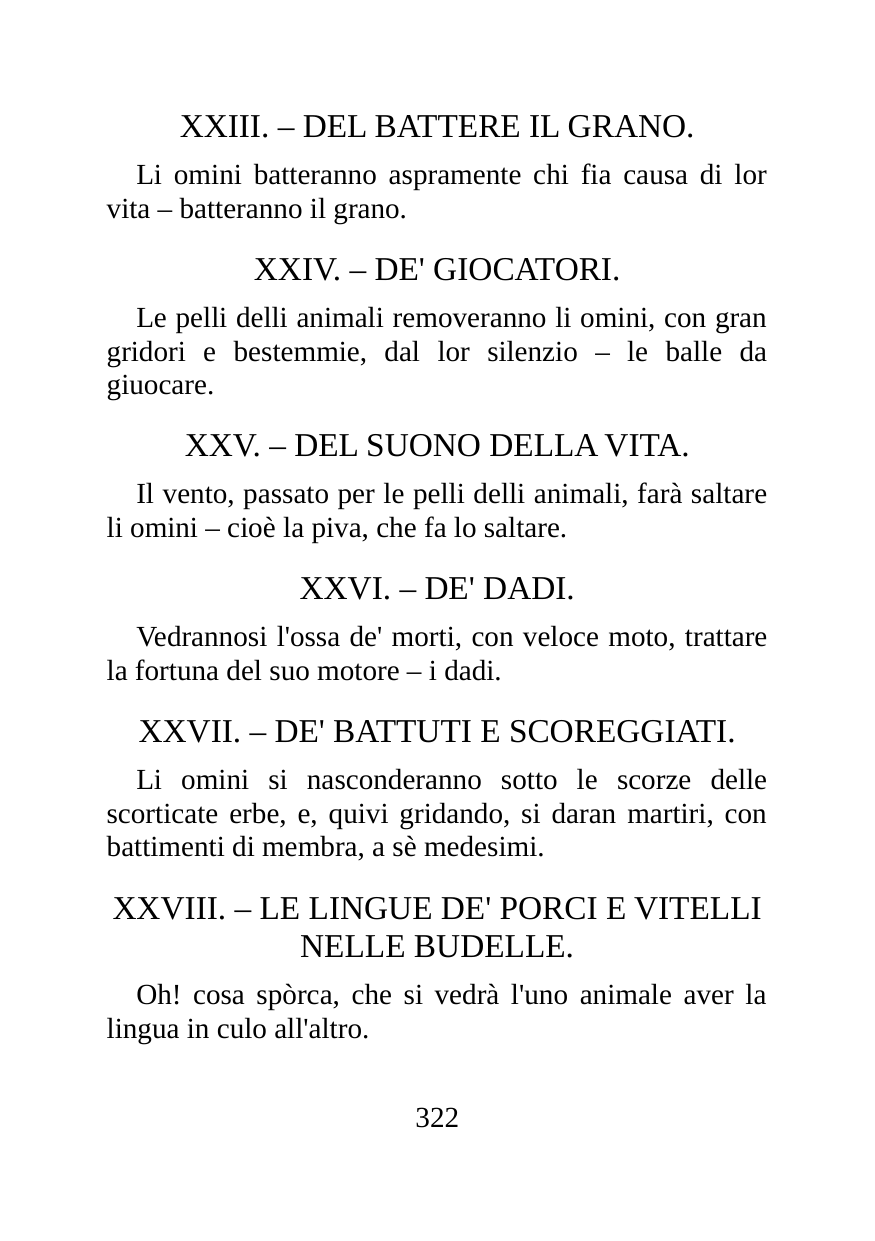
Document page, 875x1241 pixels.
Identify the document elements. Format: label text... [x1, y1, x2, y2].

text Oh! cosa spòrca, che si vedrà l'uno animale aver la lingua in culo all'altro. [106, 977, 768, 1044]
subtitle XXVIII. ‒ LE LINGUE DE' PORCI E VITELLI NELLE BUDELLE. [106, 888, 768, 965]
subtitle XXIV. ‒ DE' GIOCATORI. [106, 249, 768, 288]
subtitle XXVII. ‒ DE' BATTUTI E SCOREGGIATI. [106, 712, 768, 750]
text Vedrannosi l'ossa de' morti, con veloce moto, trattare la fortuna del suo motore ‒ i dadi. [106, 619, 768, 687]
subtitle XXIII. ‒ DEL BATTERE IL GRANO. [106, 106, 768, 145]
subtitle XXV. ‒ DEL SUONO DELLA VITA. [106, 426, 768, 464]
text Li omini si nasconderanno sotto le scorze delle scorticate erbe, e, quivi gridando, si daran martiri, con battimenti di membra, a sè medesimi. [106, 762, 768, 863]
text Il vento, passato per le pelli delli animali, farà saltare li omini ‒ cioè la piva, che fa lo saltare. [106, 477, 768, 544]
text Li omini batteranno aspramente chi fia causa di lor vita ‒ batteranno il grano. [106, 157, 768, 224]
text Le pelli delli animali removeranno li omini, con gran gridori e bestemmie, dal lor silenzio ‒ le balle da giuocare. [106, 300, 768, 401]
subtitle XXVI. ‒ DE' DADI. [106, 569, 768, 607]
